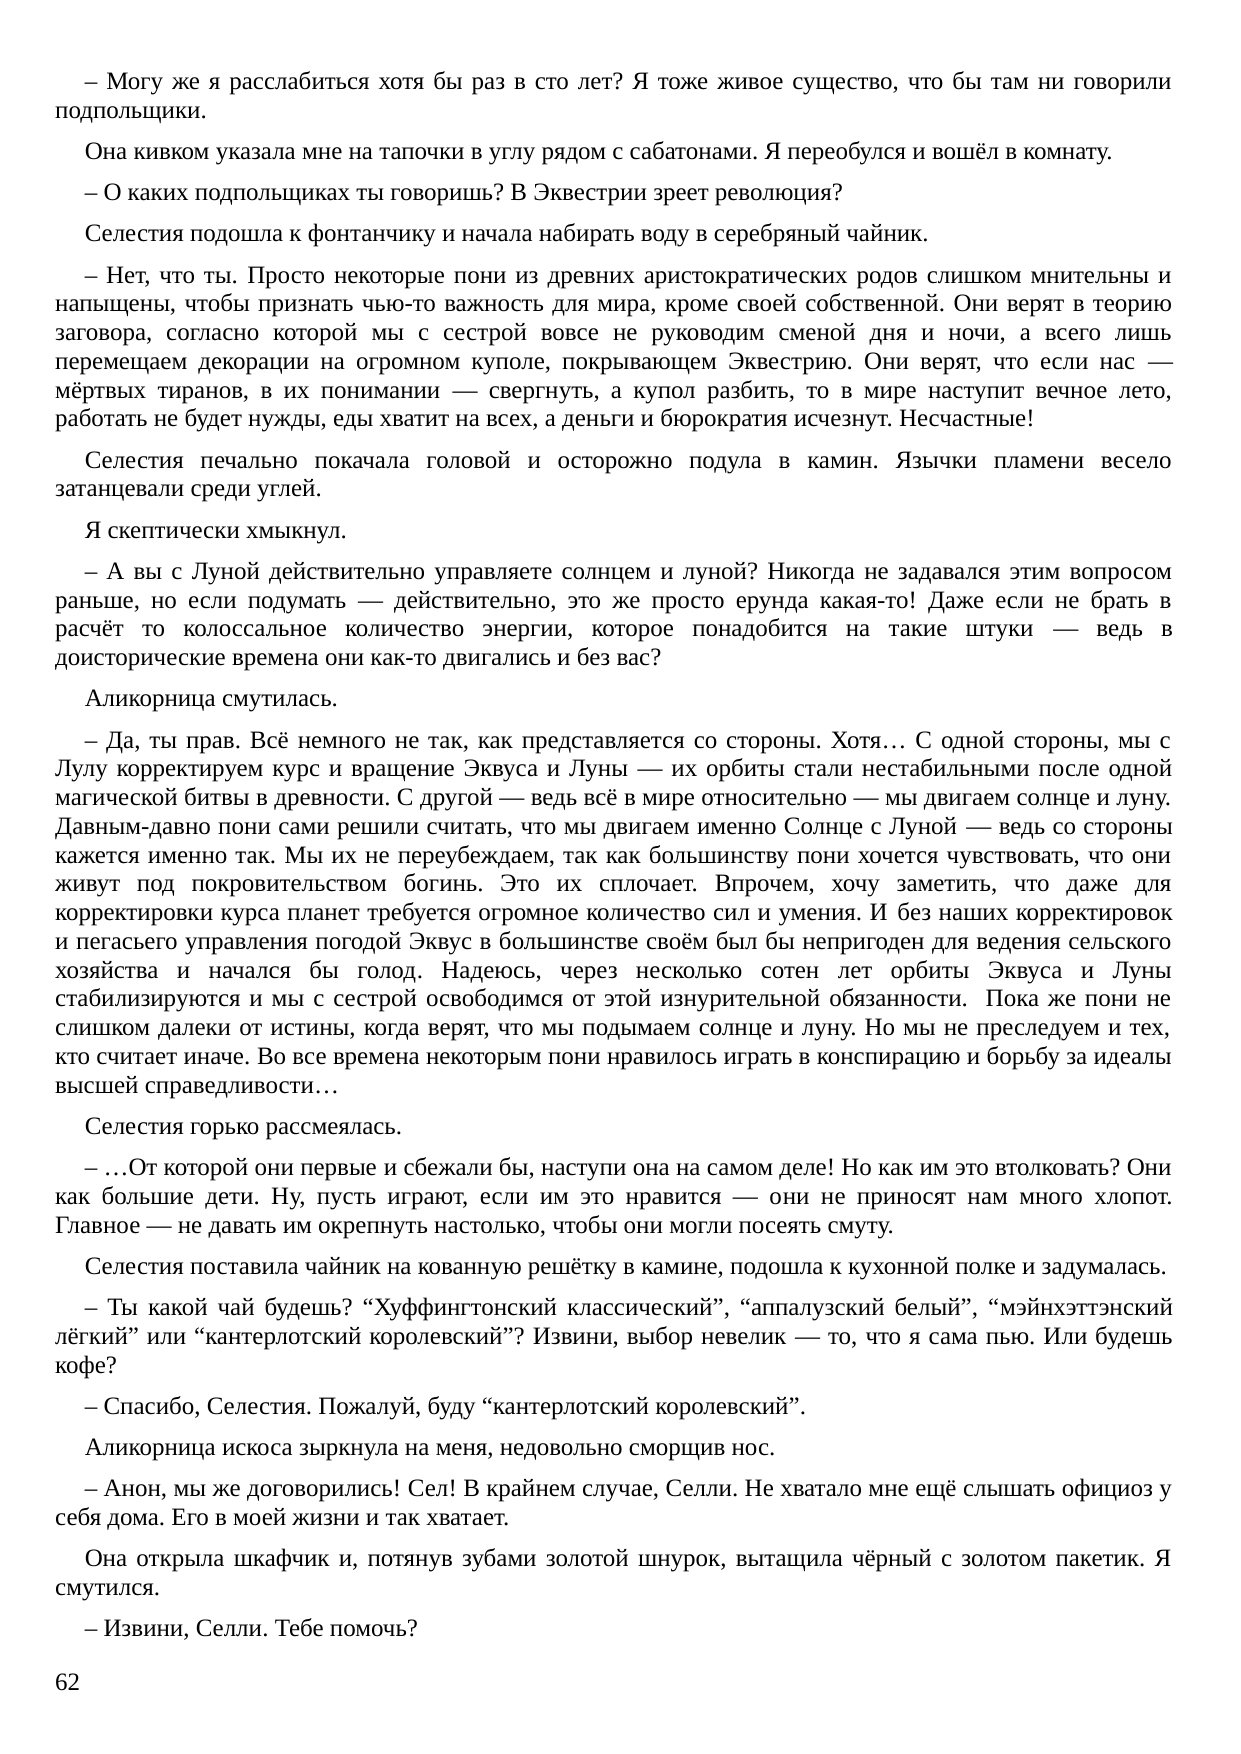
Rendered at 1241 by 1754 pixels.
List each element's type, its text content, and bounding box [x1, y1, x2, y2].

text Она кивком указала мне на тапочки в углу рядом с сабатонами. Я переобулся и вошёл в комнату. [55, 136, 1173, 165]
text – …От которой они первые и сбежали бы, наступи она на самом деле! Но как им это втолковать? Они как большие дети. Ну, пусть играют, если им это нравится — они не приносят нам много хлопот. Главное — не давать им окрепнуть настолько, чтобы они могли посеять смуту. [55, 1152, 1173, 1238]
text – Спасибо, Селестия. Пожалуй, буду “кантерлотский королевский”. [55, 1391, 1173, 1420]
text Аликорница смутилась. [55, 683, 1173, 712]
text – Да, ты прав. Всё немного не так, как представляется со стороны. Хотя… С одной стороны, мы с Лулу корректируем курс и вращение Эквуса и Луны — их орбиты стали нестабильными после одной магической битвы в древности. С другой — ведь всё в мире относительно — мы двигаем солнце и луну. Давным-давно пони сами решили считать, что мы двигаем именно Солнце с Луной — ведь со стороны кажется именно так. Мы их не переубеждаем, так как большинству пони хочется чувствовать, что они живут под покровительством богинь. Это их сплочает. Впрочем, хочу заметить, что даже для корректировки курса планет требуется огромное количество сил и умения. И без наших корректировок и пегасьего управления погодой Эквус в большинстве своём был бы непригоден для ведения сельского хозяйства и начался бы голод. Надеюсь, через несколько сотен лет орбиты Эквуса и Луны стабилизируются и мы с сестрой освободимся от этой изнурительной обязанности. Пока же пони не слишком далеки от истины, когда верят, что мы подымаем солнце и луну. Но мы не преследуем и тех, кто считает иначе. Во все времена некоторым пони нравилось играть в конспирацию и борьбу за идеалы высшей справедливости… [55, 725, 1173, 1098]
text Селестия подошла к фонтанчику и начала набирать воду в серебряный чайник. [55, 218, 1173, 247]
text Аликорница искоса зыркнула на меня, недовольно сморщив нос. [55, 1432, 1173, 1461]
text Селестия печально покачала головой и осторожно подула в камин. Язычки пламени весело затанцевали среди углей. [55, 445, 1173, 502]
text – О каких подпольщиках ты говоришь? В Эквестрии зреет революция? [55, 177, 1173, 206]
text – Нет, что ты. Просто некоторые пони из древних аристократических родов слишком мнительны и напыщены, чтобы признать чью-то важность для мира, кроме своей собственной. Они верят в теорию заговора, согласно которой мы с сестрой вовсе не руководим сменой дня и ночи, а всего лишь перемещаем декорации на огромном куполе, покрывающем Эквестрию. Они верят, что если нас — мёртвых тиранов, в их понимании — свергнуть, а купол разбить, то в мире наступит вечное лето, работать не будет нужды, еды хватит на всех, а деньги и бюрократия исчезнут. Несчастные! [55, 260, 1173, 432]
text Селестия поставила чайник на кованную решётку в камине, подошла к кухонной полке и задумалась. [55, 1251, 1173, 1280]
text – Анон, мы же договорились! Сел! В крайнем случае, Селли. Не хватало мне ещё слышать официоз у себя дома. Его в моей жизни и так хватает. [55, 1473, 1173, 1531]
text Она открыла шкафчик и, потянув зубами золотой шнурок, вытащила чёрный с золотом пакетик. Я смутился. [55, 1543, 1173, 1601]
text – А вы с Луной действительно управляете солнцем и луной? Никогда не задавался этим вопросом раньше, но если подумать — действительно, это же просто ерунда какая-то! Даже если не брать в расчёт то колоссальное количество энергии, которое понадобится на такие штуки — ведь в доисторические времена они как-то двигались и без вас? [55, 556, 1173, 671]
text Я скептически хмыкнул. [55, 515, 1173, 543]
text – Ты какой чай будешь? “Хуффингтонский классический”, “аппалузский белый”, “мэйнхэттэнский лёгкий” или “кантерлотский королевский”? Извини, выбор невелик — то, что я сама пью. Или будешь кофе? [55, 1292, 1173, 1378]
text – Могу же я расслабиться хотя бы раз в сто лет? Я тоже живое существо, что бы там ни говорили подпольщики. [55, 66, 1173, 123]
text Селестия горько рассмеялась. [55, 1111, 1173, 1140]
text – Извини, Селли. Тебе помочь? [55, 1613, 1173, 1642]
